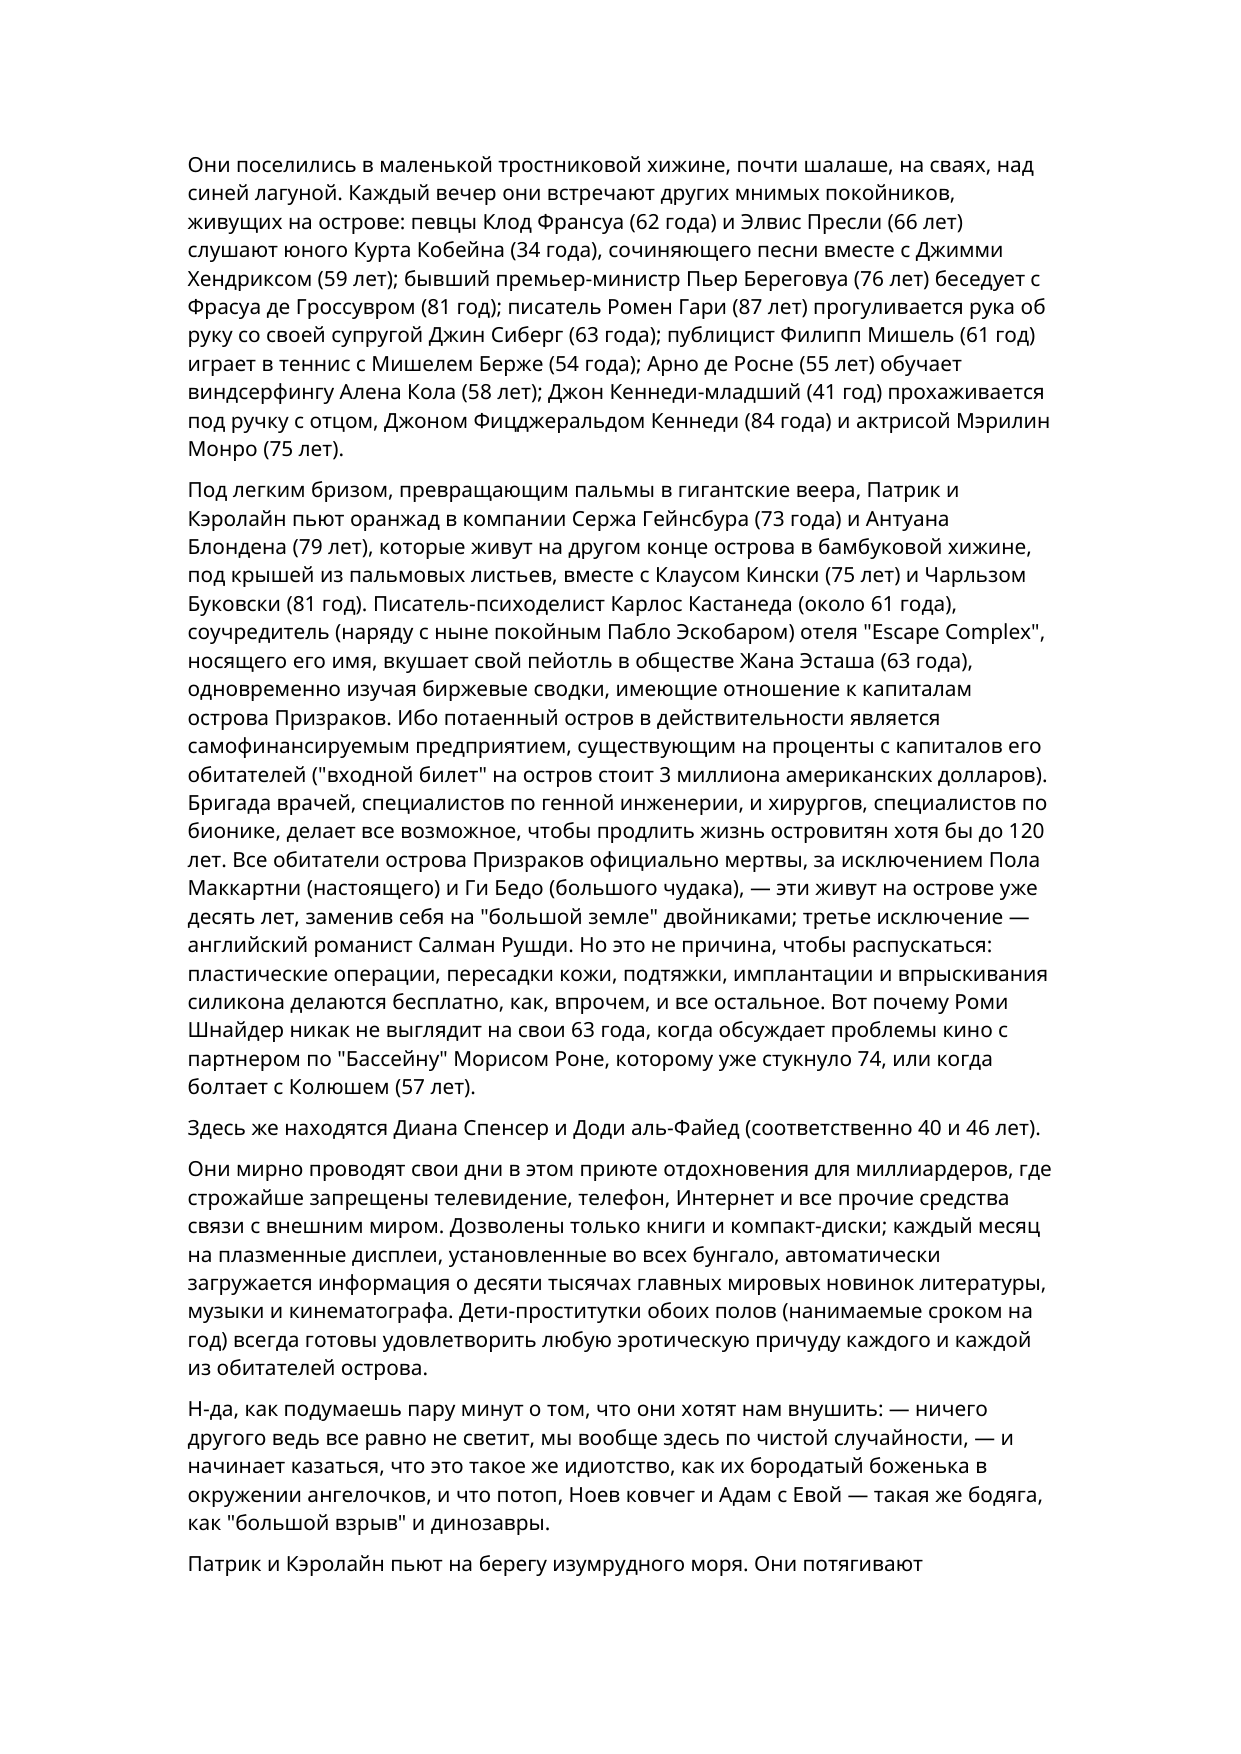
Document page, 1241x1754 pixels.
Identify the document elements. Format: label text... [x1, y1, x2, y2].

text Патрик и Кэролайн пьют на берегу изумрудного моря. Они потягивают [187, 1549, 1053, 1577]
text Здесь же находятся Диана Спенсер и Доди аль-Файед (соответственно 40 и 46 лет). [187, 1113, 1053, 1142]
text Они мирно проводят свои дни в этом приюте отдохновения для миллиардеров, где строжайше запрещены телевидение, телефон, Интернет и все прочие средства связи с внешним миром. Дозволены только книги и компакт-диски; каждый месяц на плазменные дисплеи, установленные во всех бунгало, автоматически загружается информация о десяти тысячах главных мировых новинок литературы, музыки и кинематографа. Дети-проститутки обоих полов (нанимаемые сроком на год) всегда готовы удовлетворить любую эротическую причуду каждого и каждой из обитателей острова. [187, 1154, 1053, 1382]
text Н-да, как подумаешь пару минут о том, что они хотят нам внушить: — ничего другого ведь все равно не светит, мы вообще здесь по чистой случайности, — и начинает казаться, что это такое же идиотство, как их бородатый боженька в окружении ангелочков, и что потоп, Ноев ковчег и Адам с Евой — такая же бодяга, как "большой взрыв" и динозавры. [187, 1394, 1053, 1537]
text Под легким бризом, превращающим пальмы в гигантские веера, Патрик и Кэролайн пьют оранжад в компании Сержа Гейнсбура (73 года) и Антуана Блондена (79 лет), которые живут на другом конце острова в бамбуковой хижине, под крышей из пальмовых листьев, вместе с Клаусом Кински (75 лет) и Чарльзом Буковски (81 год). Писатель-психоделист Карлос Кастанеда (около 61 года), соучредитель (наряду с ныне покойным Пабло Эскобаром) отеля "Escape Complex", носящего его имя, вкушает свой пейотль в обществе Жана Эсташа (63 года), одновременно изучая биржевые сводки, имеющие отношение к капиталам острова Призраков. Ибо потаенный остров в действительности является самофинансируемым предприятием, существующим на проценты с капиталов его обитателей ("входной билет" на остров стоит 3 миллиона американских долларов). Бригада врачей, специалистов по генной инженерии, и хирургов, специалистов по бионике, делает все возможное, чтобы продлить жизнь островитян хотя бы до 120 лет. Все обитатели острова Призраков официально мертвы, за исключением Пола Маккартни (настоящего) и Ги Бедо (большого чудака), — эти живут на острове уже десять лет, заменив себя на "большой земле" двойниками; третье исключение — английский романист Салман Рушди. Но это не причина, чтобы распускаться: пластические операции, пересадки кожи, подтяжки, имплантации и впрыскивания силикона делаются бесплатно, как, впрочем, и все остальное. Вот почему Роми Шнайдер никак не выглядит на свои 63 года, когда обсуждает проблемы кино с партнером по "Бассейну" Морисом Роне, которому уже стукнуло 74, или когда болтает с Колюшем (57 лет). [187, 475, 1053, 1101]
text Они поселились в маленькой тростниковой хижине, почти шалаше, на сваях, над синей лагуной. Каждый вечер они встречают других мнимых покойников, живущих на острове: певцы Клод Франсуа (62 года) и Элвис Пресли (66 лет) слушают юного Курта Кобейна (34 года), сочиняющего песни вместе с Джимми Хендриксом (59 лет); бывший премьер-министр Пьер Береговуа (76 лет) беседует с Фрасуа де Гроссувром (81 год); писатель Ромен Гари (87 лет) прогуливается рука об руку со своей супругой Джин Сиберг (63 года); публицист Филипп Мишель (61 год) играет в теннис с Мишелем Берже (54 года); Арно де Росне (55 лет) обучает виндсерфингу Алена Кола (58 лет); Джон Кеннеди-младший (41 год) прохаживается под ручку с отцом, Джоном Фицджеральдом Кеннеди (84 года) и актрисой Мэрилин Монро (75 лет). [187, 150, 1053, 463]
